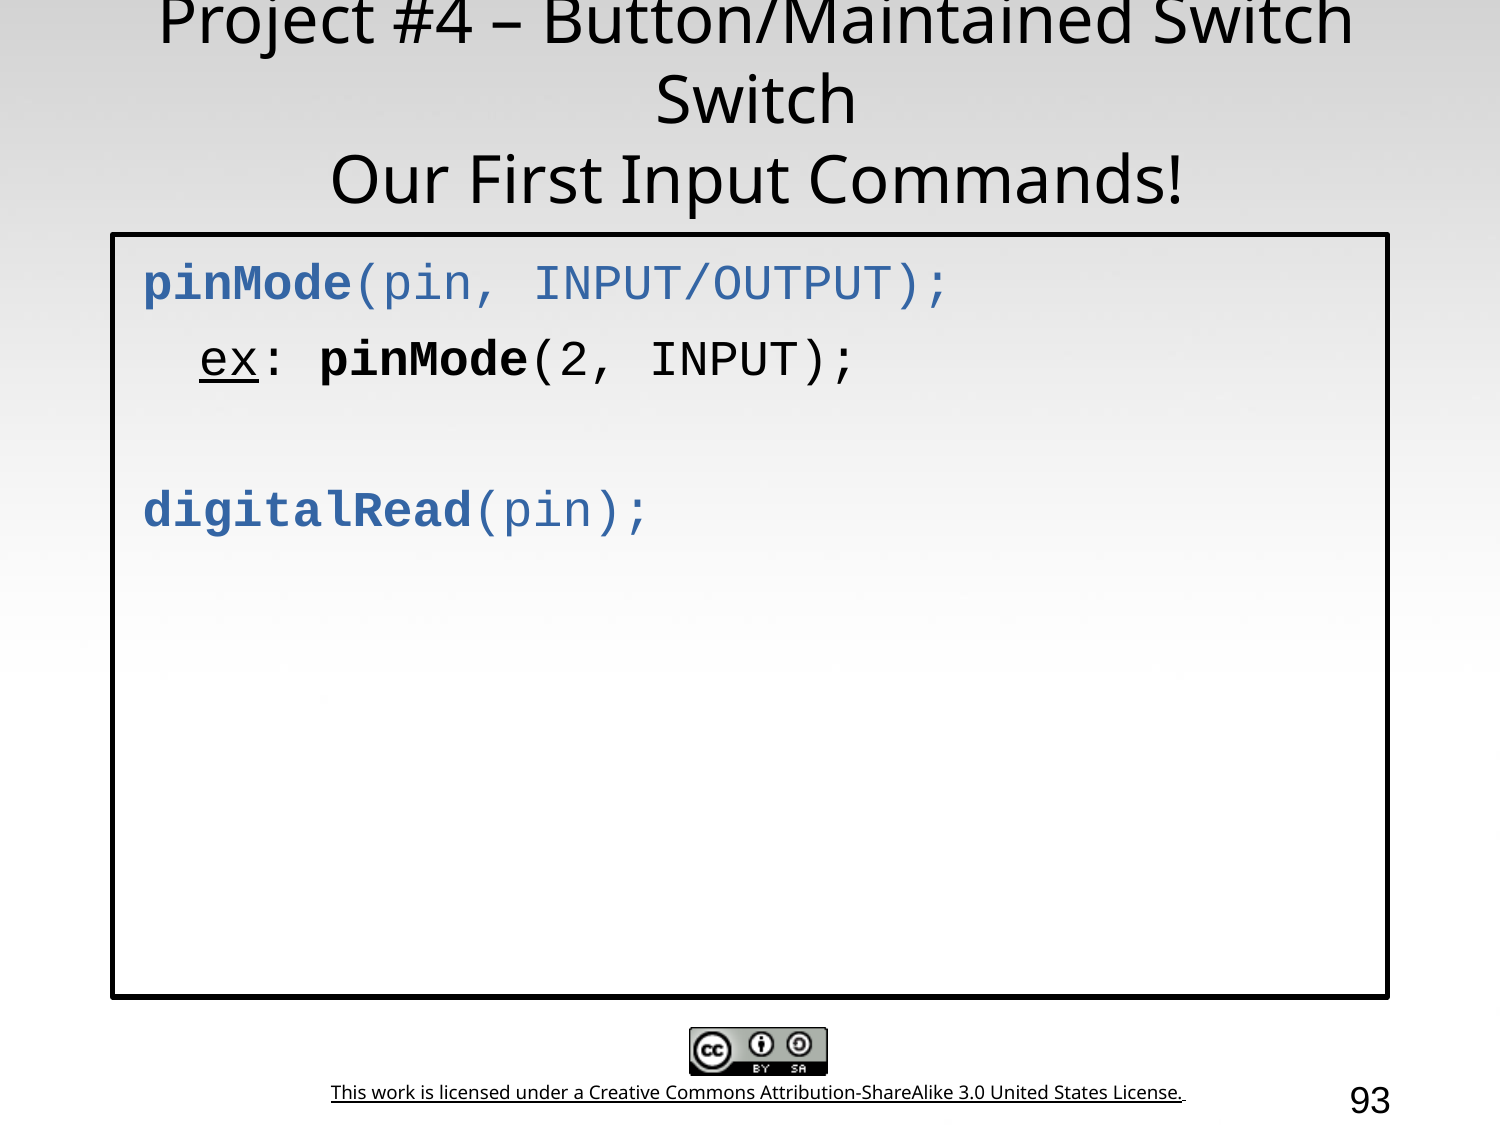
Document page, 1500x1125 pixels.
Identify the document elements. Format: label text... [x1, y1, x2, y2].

picture [860, 191, 879, 199]
picture [342, 191, 368, 198]
picture [1103, 191, 1122, 199]
picture [0, 0, 1500, 1125]
title Project #4 – Button/Maintained Switch Switch Our First Input Commands! [75, 2, 1441, 191]
picture [392, 191, 410, 199]
picture [736, 191, 754, 199]
list pinMode(pin, INPUT/OUTPUT); ex: pinMode(2, INPUT); digitalRead(pin); [112, 234, 1388, 998]
picture [696, 191, 714, 199]
picture [1023, 191, 1040, 199]
